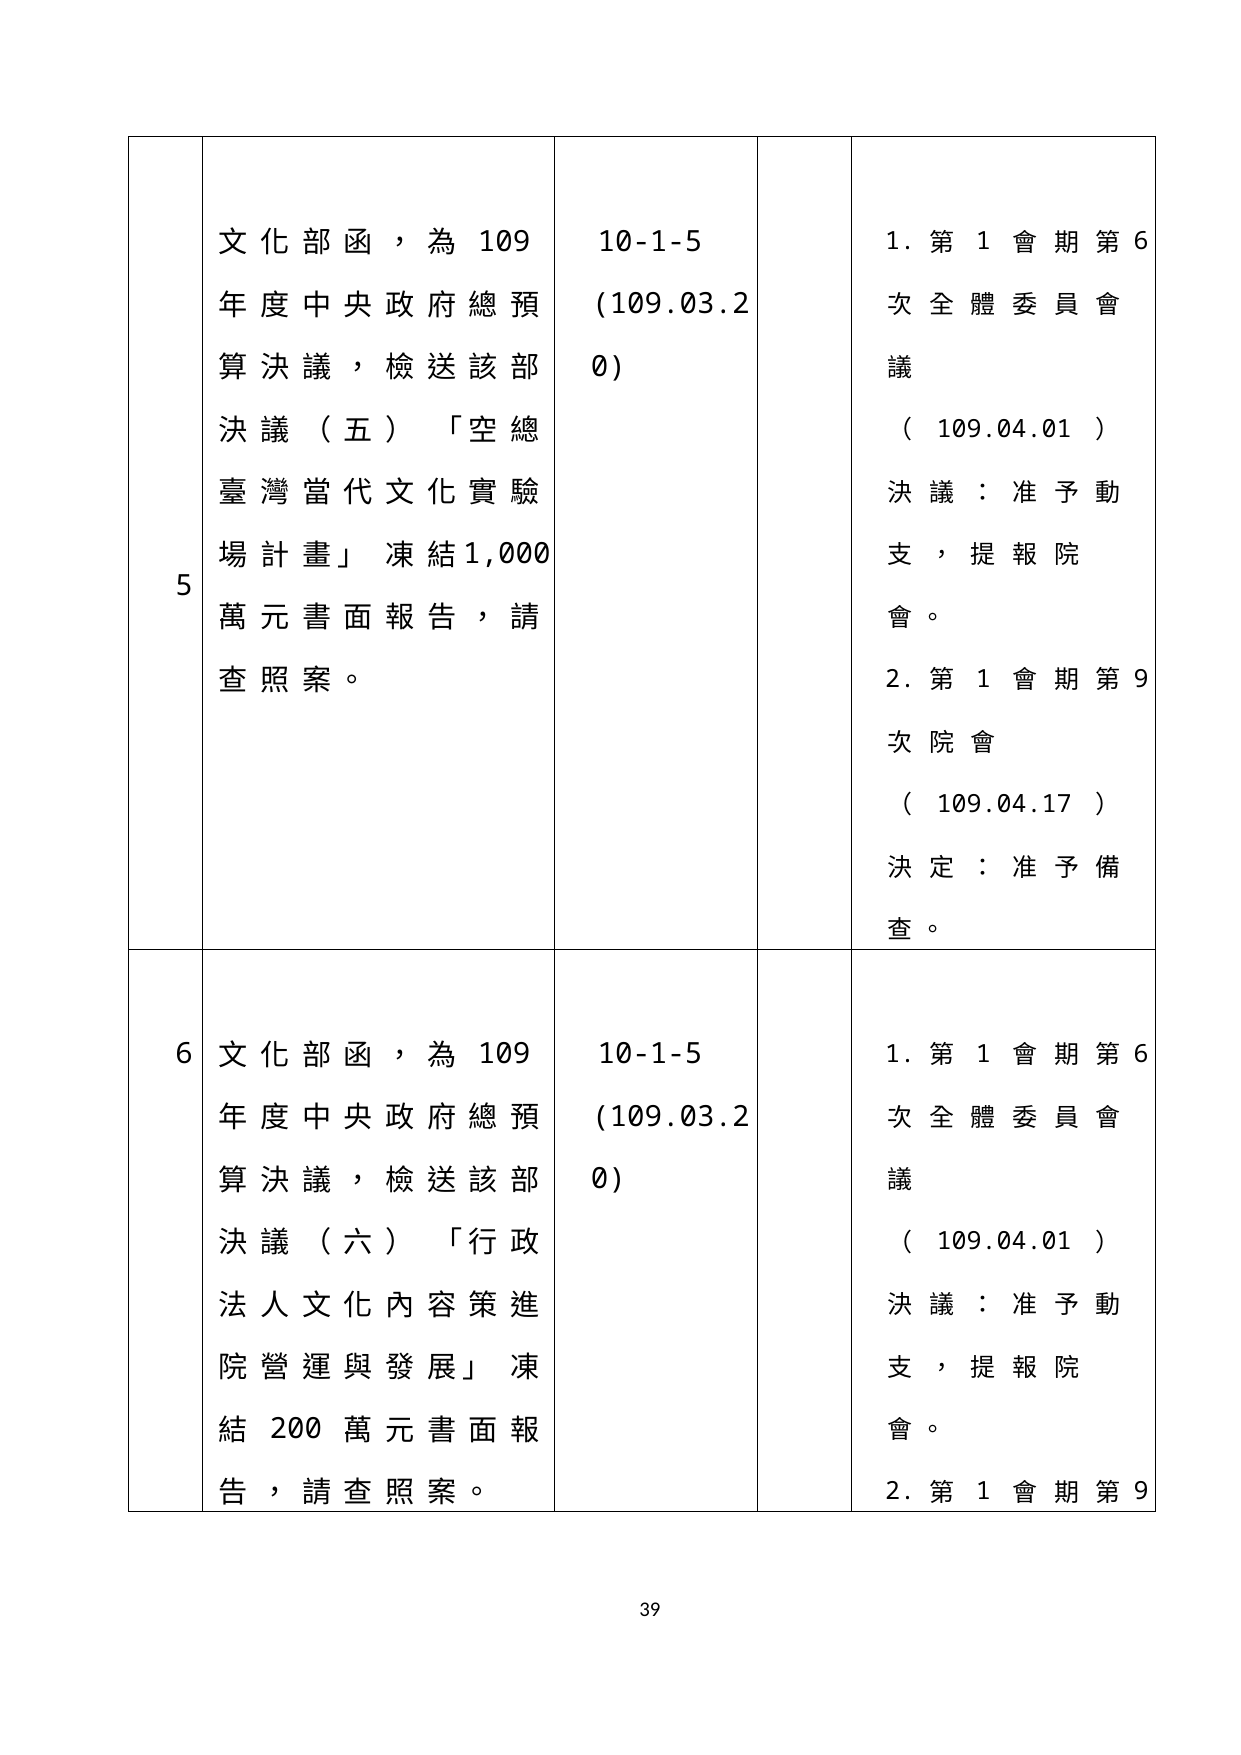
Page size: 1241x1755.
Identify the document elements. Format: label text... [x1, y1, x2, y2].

table_cell [758, 137, 851, 948]
table_cell 1.第1會期第6次全體委員會議（109.04.01）決議：准予動支，提報院會。 2.第1會期第9 [852, 950, 1155, 1511]
table_cell 文化部函，為109年度中央政府總預算決議，檢送該部決議（六）「行政法人文化內容策進院營運與發展」凍結200萬元書面報告，請查照案。 [203, 950, 554, 1511]
table_cell [129, 137, 202, 948]
table_cell [129, 950, 202, 1511]
table_cell 10-1-5 (109.03.20) [555, 137, 757, 948]
table_cell 文化部函，為109年度中央政府總預算決議，檢送該部決議（五）「空總臺灣當代文化實驗場計畫」凍結1,000萬元書面報告，請查照案。 [203, 137, 554, 948]
table_cell 1.第1會期第6次全體委員會議（109.04.01）決議：准予動支，提報院會。 2.第1會期第9次院會（109.04.17）決定：准予備查。 [852, 137, 1155, 948]
table_cell 10-1-5 (109.03.20) [555, 950, 757, 1511]
table_cell [758, 950, 851, 1511]
